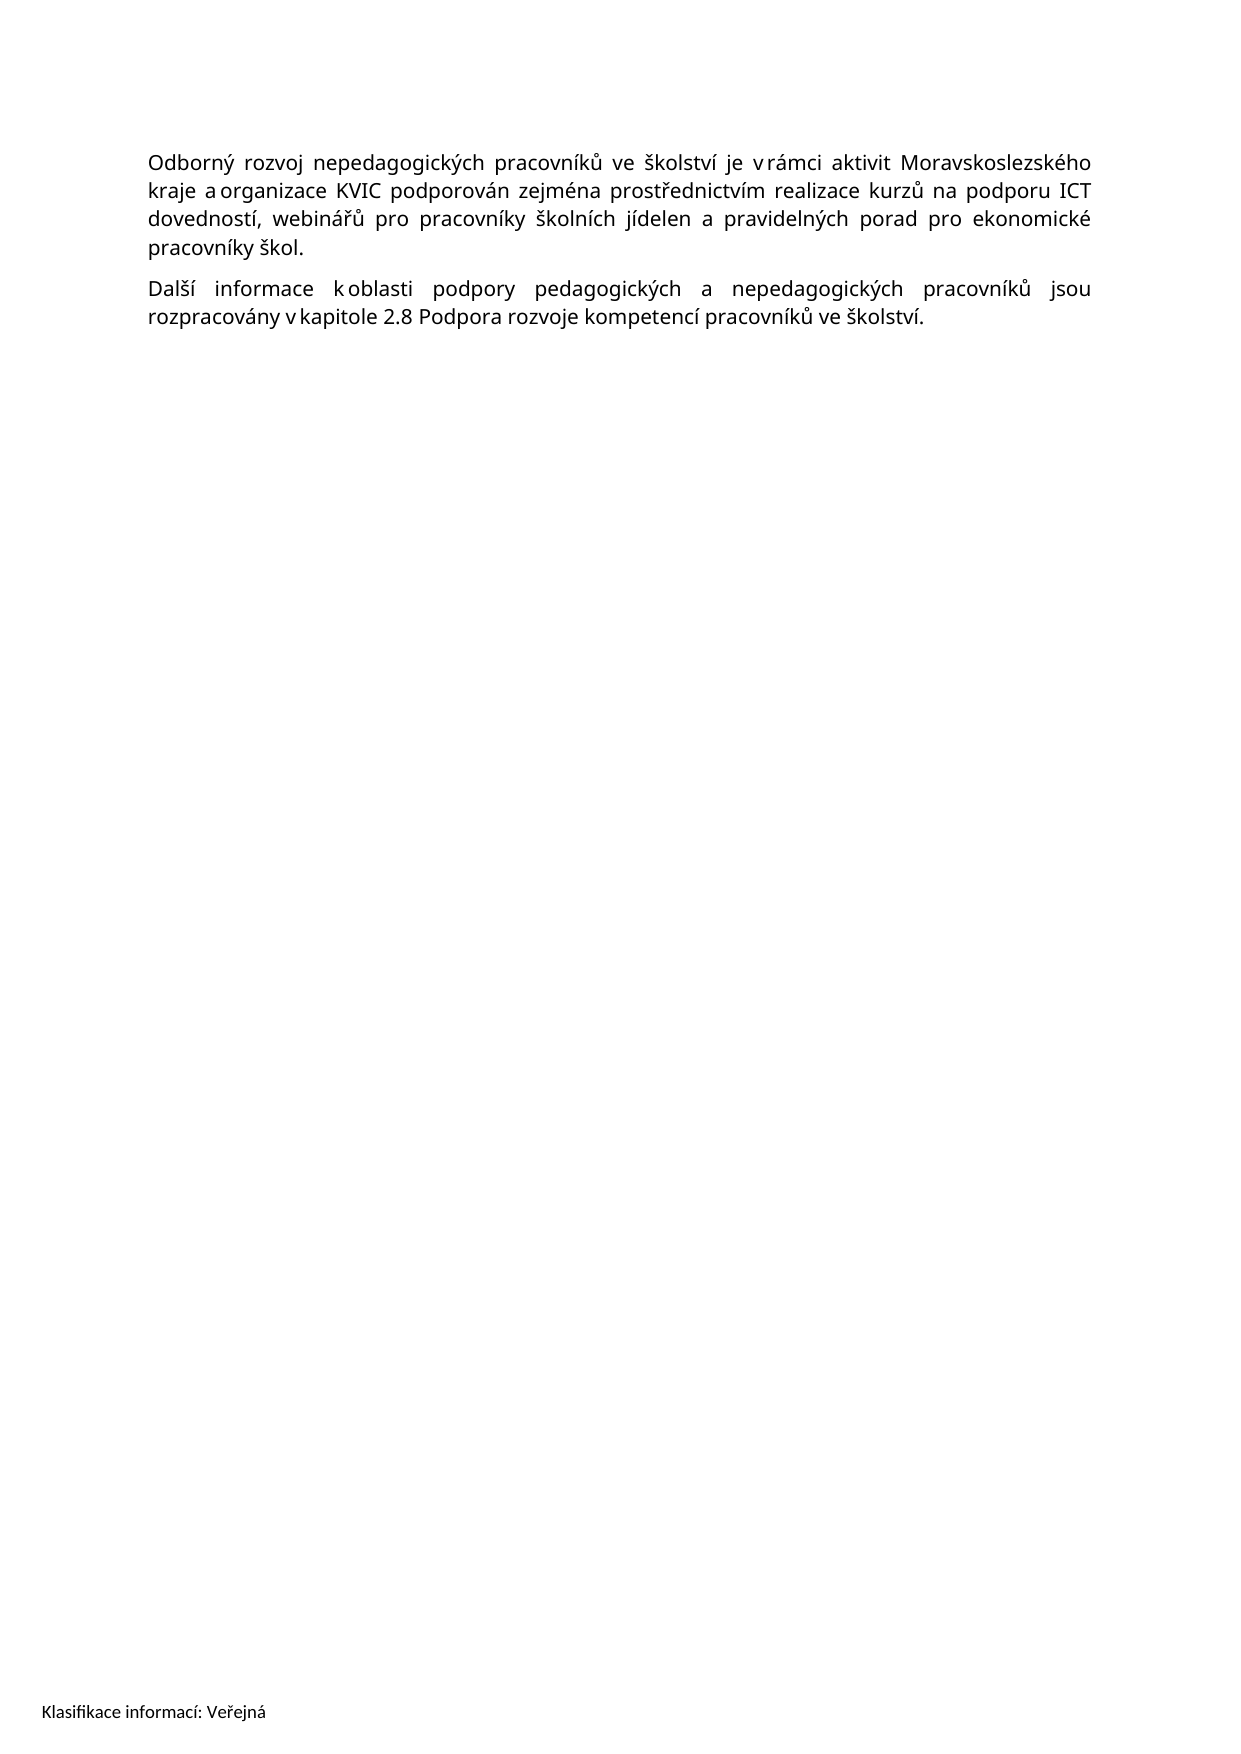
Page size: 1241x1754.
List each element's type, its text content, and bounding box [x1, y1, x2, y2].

text Další informace k oblasti podpory pedagogických a nepedagogických pracovníků jsou rozpracovány v kapitole 2.8 Podpora rozvoje kompetencí pracovníků ve školství. [148, 274, 1092, 331]
text Odborný rozvoj nepedagogických pracovníků ve školství je v rámci aktivit Moravskoslezského kraje a organizace KVIC podporován zejména prostřednictvím realizace kurzů na podporu ICT dovedností, webinářů pro pracovníky školních jídelen a pravidelných porad pro ekonomické pracovníky škol. [148, 148, 1092, 261]
